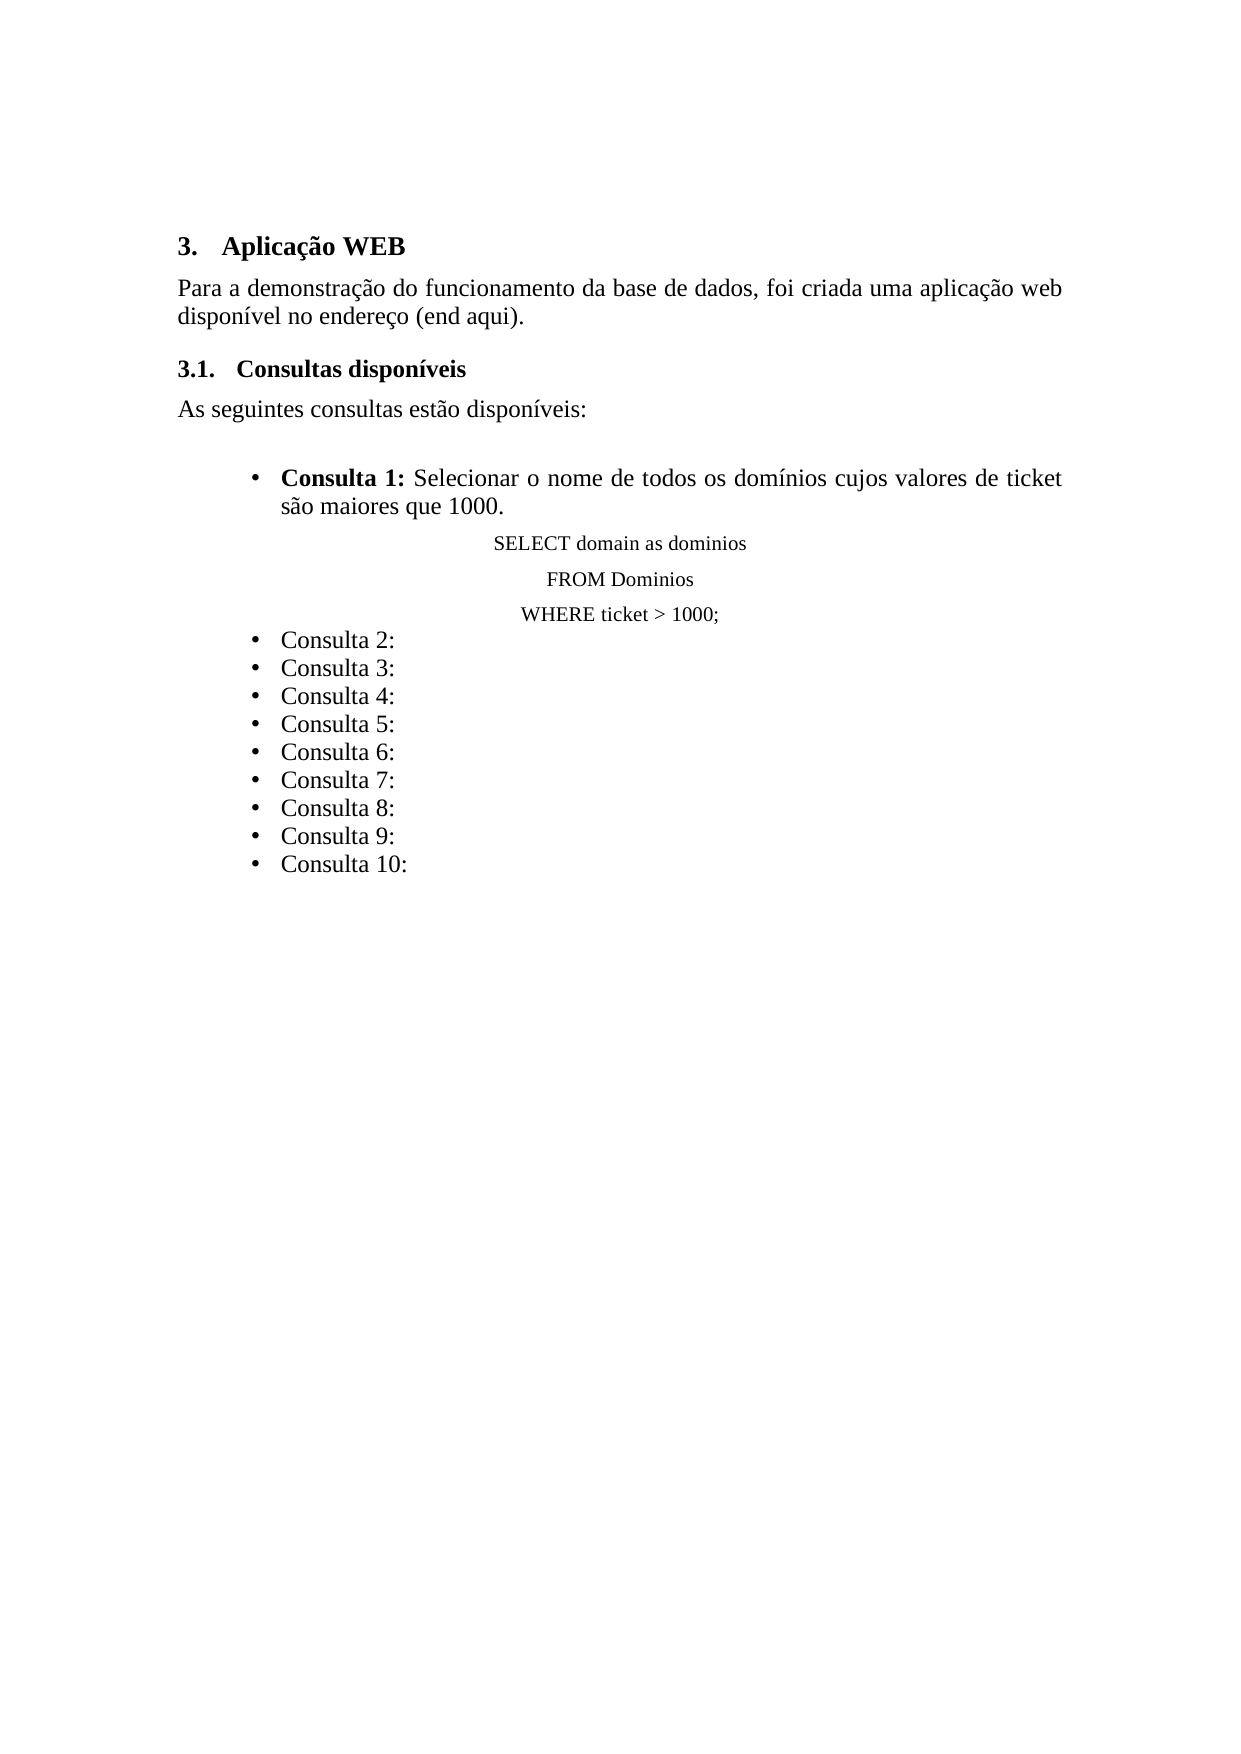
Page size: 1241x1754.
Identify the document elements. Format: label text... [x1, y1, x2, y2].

list Consulta 10: [251, 850, 1063, 878]
text Para a demonstração do funcionamento da base de dados, foi criada uma aplicação web disponível no endereço (end aqui). [177, 274, 1063, 330]
list Consulta 6: [251, 738, 1063, 766]
title Aplicação WEB [177, 231, 1063, 261]
text WHERE ticket > 1000; [177, 603, 1063, 626]
list Consulta 4: [251, 682, 1063, 710]
text FROM Dominios [177, 567, 1063, 590]
text SELECT domain as dominios [177, 532, 1063, 555]
list Consulta 2: [251, 626, 1063, 654]
list Consulta 3: [251, 654, 1063, 682]
list Consulta 9: [251, 822, 1063, 850]
title Consultas disponíveis [177, 355, 1063, 383]
list Consulta 8: [251, 794, 1063, 822]
list Consulta 7: [251, 766, 1063, 794]
text As seguintes consultas estão disponíveis: [177, 395, 1063, 423]
list Consulta 1: Selecionar o nome de todos os domínios cujos valores de ticket são maiores que 1000. [251, 463, 1063, 519]
list Consulta 5: [251, 710, 1063, 738]
